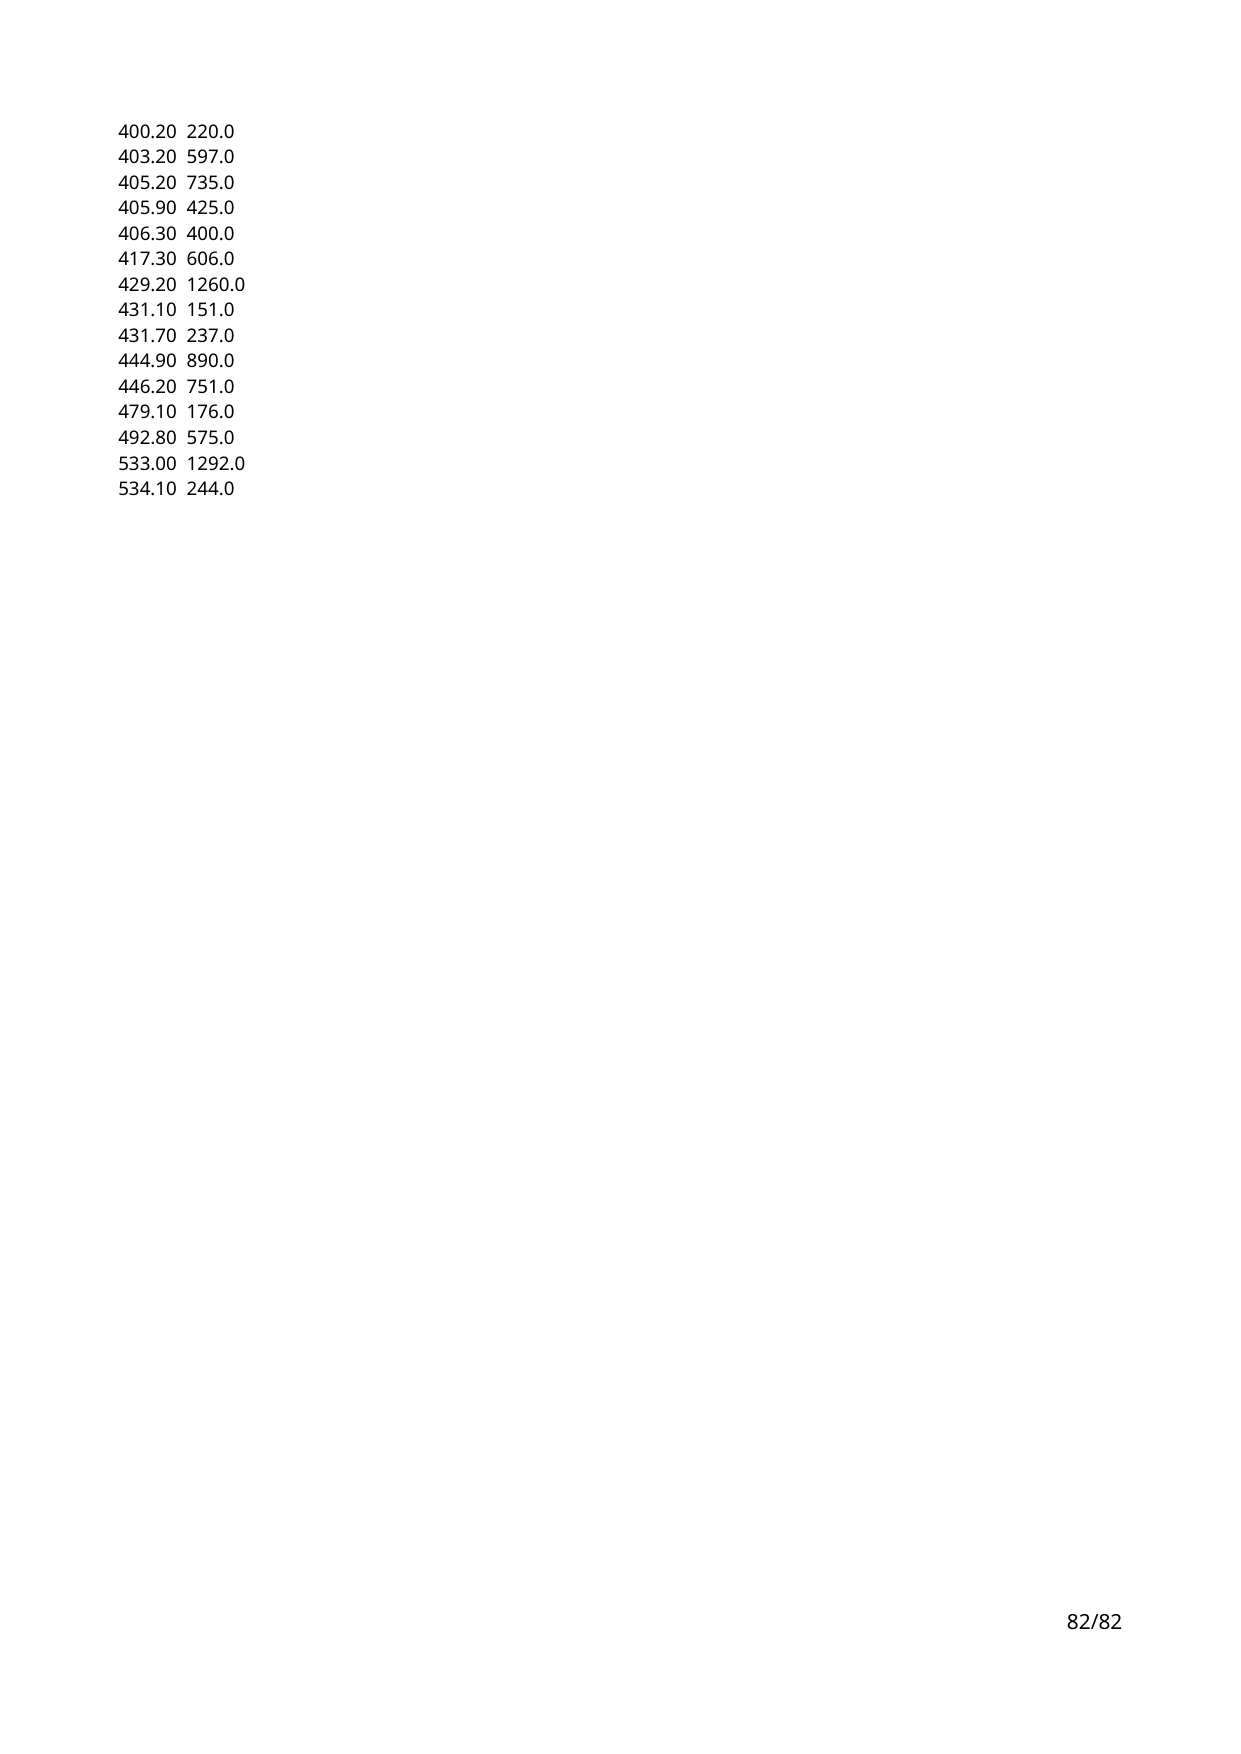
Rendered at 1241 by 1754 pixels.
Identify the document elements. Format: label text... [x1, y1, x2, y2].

text 446.20 751.0 [118, 373, 1122, 399]
text 417.30 606.0 [118, 246, 1122, 271]
text 406.30 400.0 [118, 220, 1122, 246]
text 405.90 425.0 [118, 195, 1122, 220]
text 534.10 244.0 [118, 475, 1122, 501]
text 479.10 176.0 [118, 399, 1122, 424]
text 444.90 890.0 [118, 348, 1122, 373]
text 431.70 237.0 [118, 322, 1122, 348]
text 431.10 151.0 [118, 297, 1122, 322]
text 400.20 220.0 [118, 118, 1122, 144]
text 403.20 597.0 [118, 144, 1122, 169]
text 492.80 575.0 [118, 424, 1122, 450]
text 533.00 1292.0 [118, 450, 1122, 475]
text 405.20 735.0 [118, 169, 1122, 195]
text 429.20 1260.0 [118, 271, 1122, 297]
